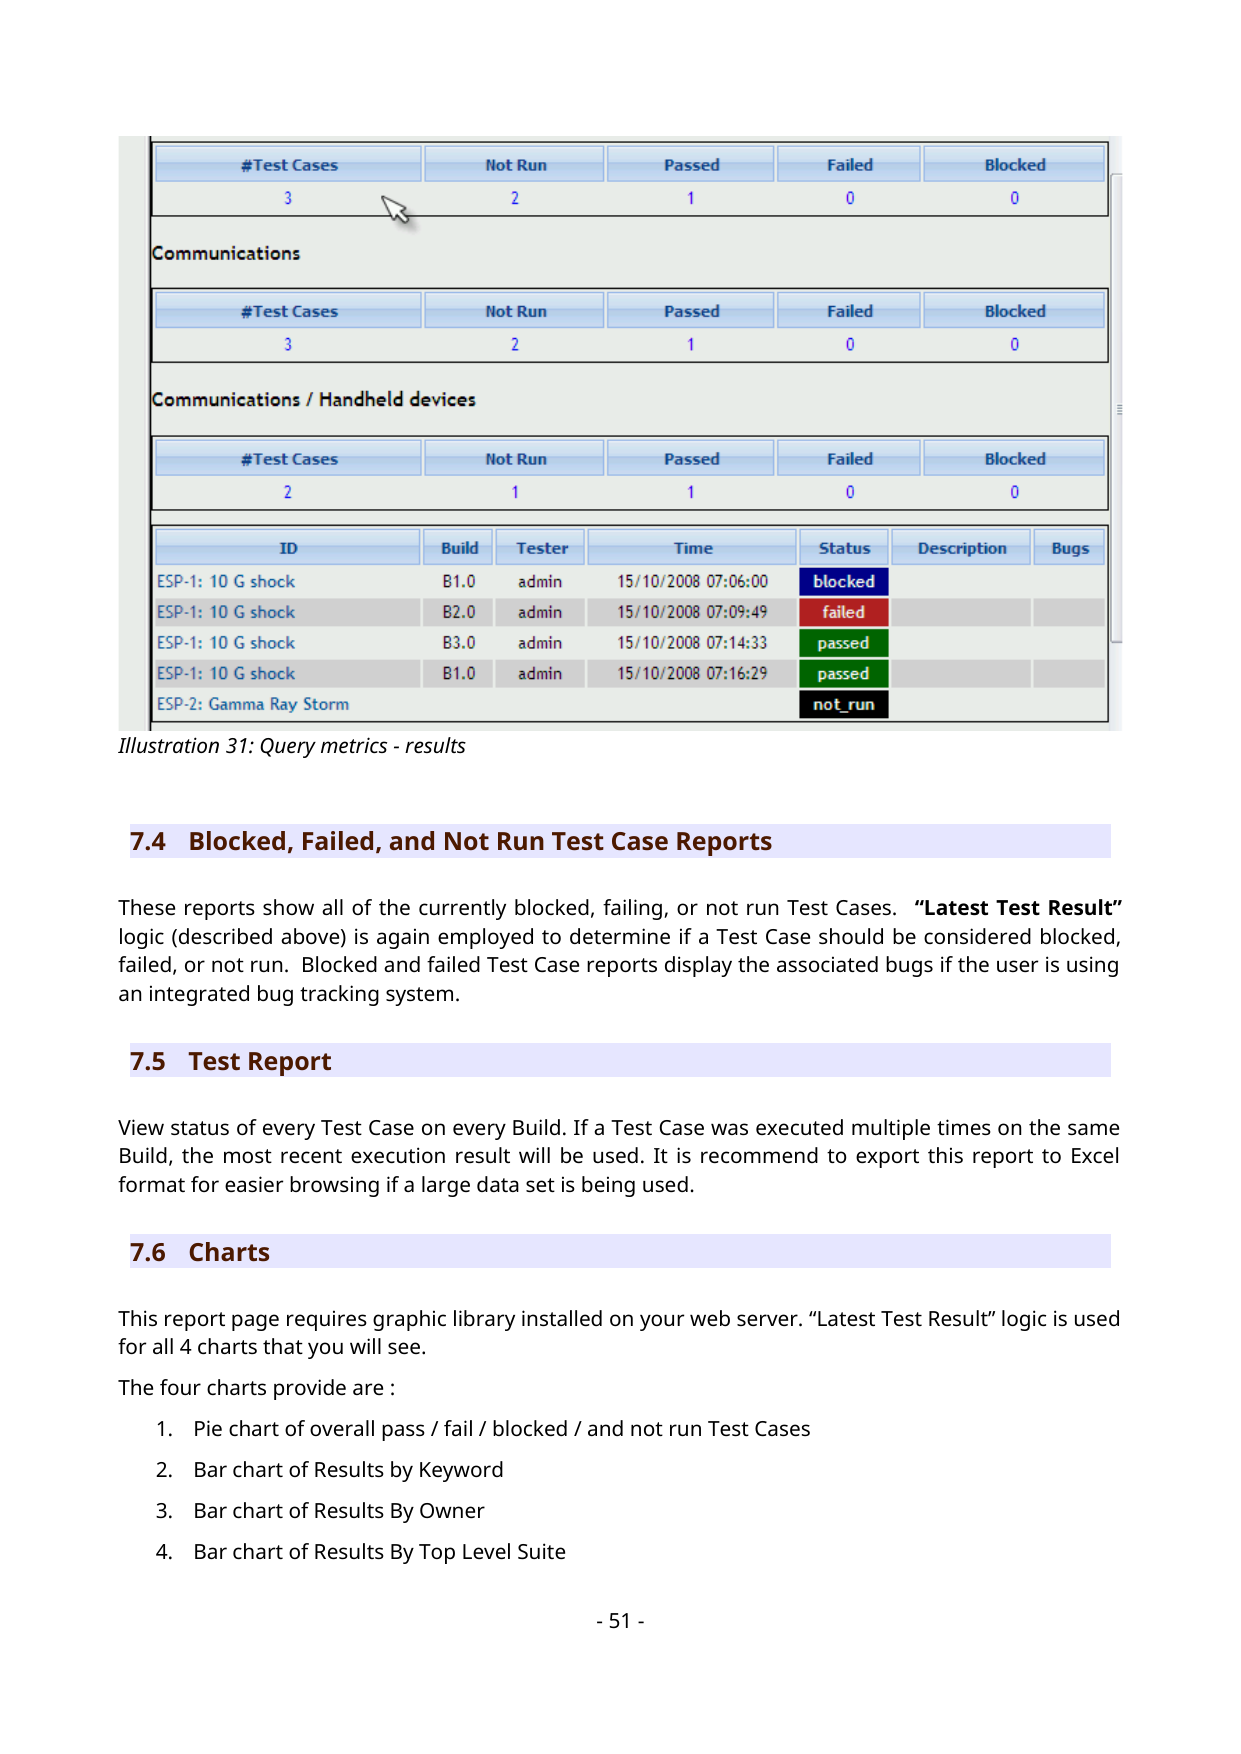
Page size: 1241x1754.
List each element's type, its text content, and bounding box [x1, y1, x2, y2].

text Illustration 31: Query metrics - results [118, 731, 1122, 759]
text These reports show all of the currently blocked, failing, or not run Test Cases. “Latest Test Result” logic (described above) is again employed to determine if a Test Case should be considered blocked, failed, or not run. Blocked and failed Test Case reports display the associated bugs if the user is using an integrated bug tracking system. [118, 893, 1122, 1007]
list Pie chart of overall pass / fail / blocked / and not run Test Cases [156, 1414, 1122, 1443]
list Bar chart of Results By Owner [156, 1496, 1122, 1524]
list Bar chart of Results by Keyword [156, 1455, 1122, 1483]
text View status of every Test Case on every Build. If a Test Case was executed multiple times on the same Build, the most recent execution result will be used. It is recommend to export this report to Excel format for easier browsing if a large data set is being used. [118, 1113, 1122, 1198]
list Bar chart of Results By Top Level Suite [156, 1537, 1122, 1565]
subtitle Charts [130, 1234, 1111, 1268]
subtitle Blocked, Failed, and Not Run Test Case Reports [130, 824, 1111, 858]
picture [118, 136, 1123, 731]
subtitle Test Report [130, 1043, 1111, 1077]
text The four charts provide are : [118, 1373, 1122, 1402]
text This report page requires graphic library installed on your web server. “Latest Test Result” logic is used for all 4 charts that you will see. [118, 1304, 1122, 1361]
